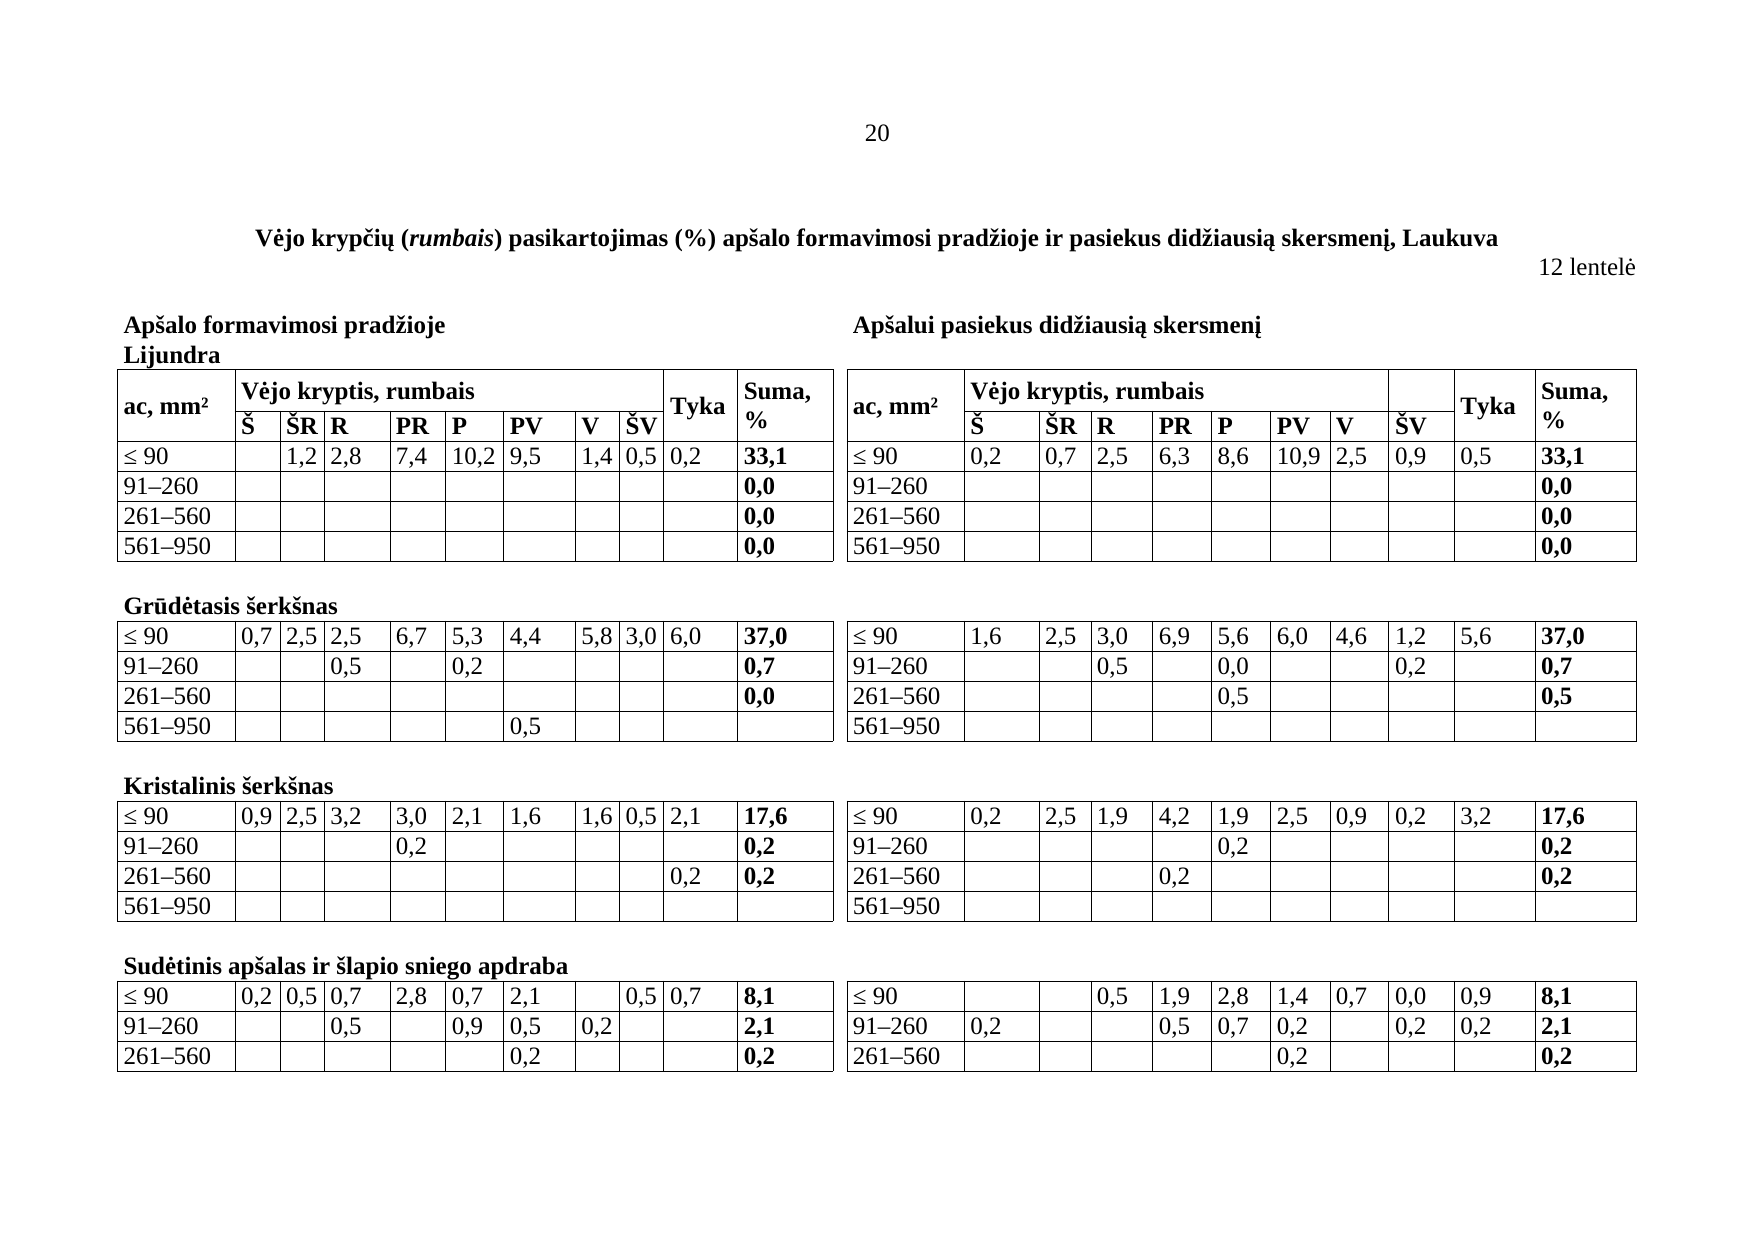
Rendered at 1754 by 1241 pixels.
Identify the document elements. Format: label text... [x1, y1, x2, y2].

text 12 lentelė [118, 252, 1636, 281]
text Vėjo krypčių (rumbais) pasikartojimas (%) apšalo formavimosi pradžioje ir pasiekus didžiausią skersmenį, Laukuva [118, 223, 1636, 252]
